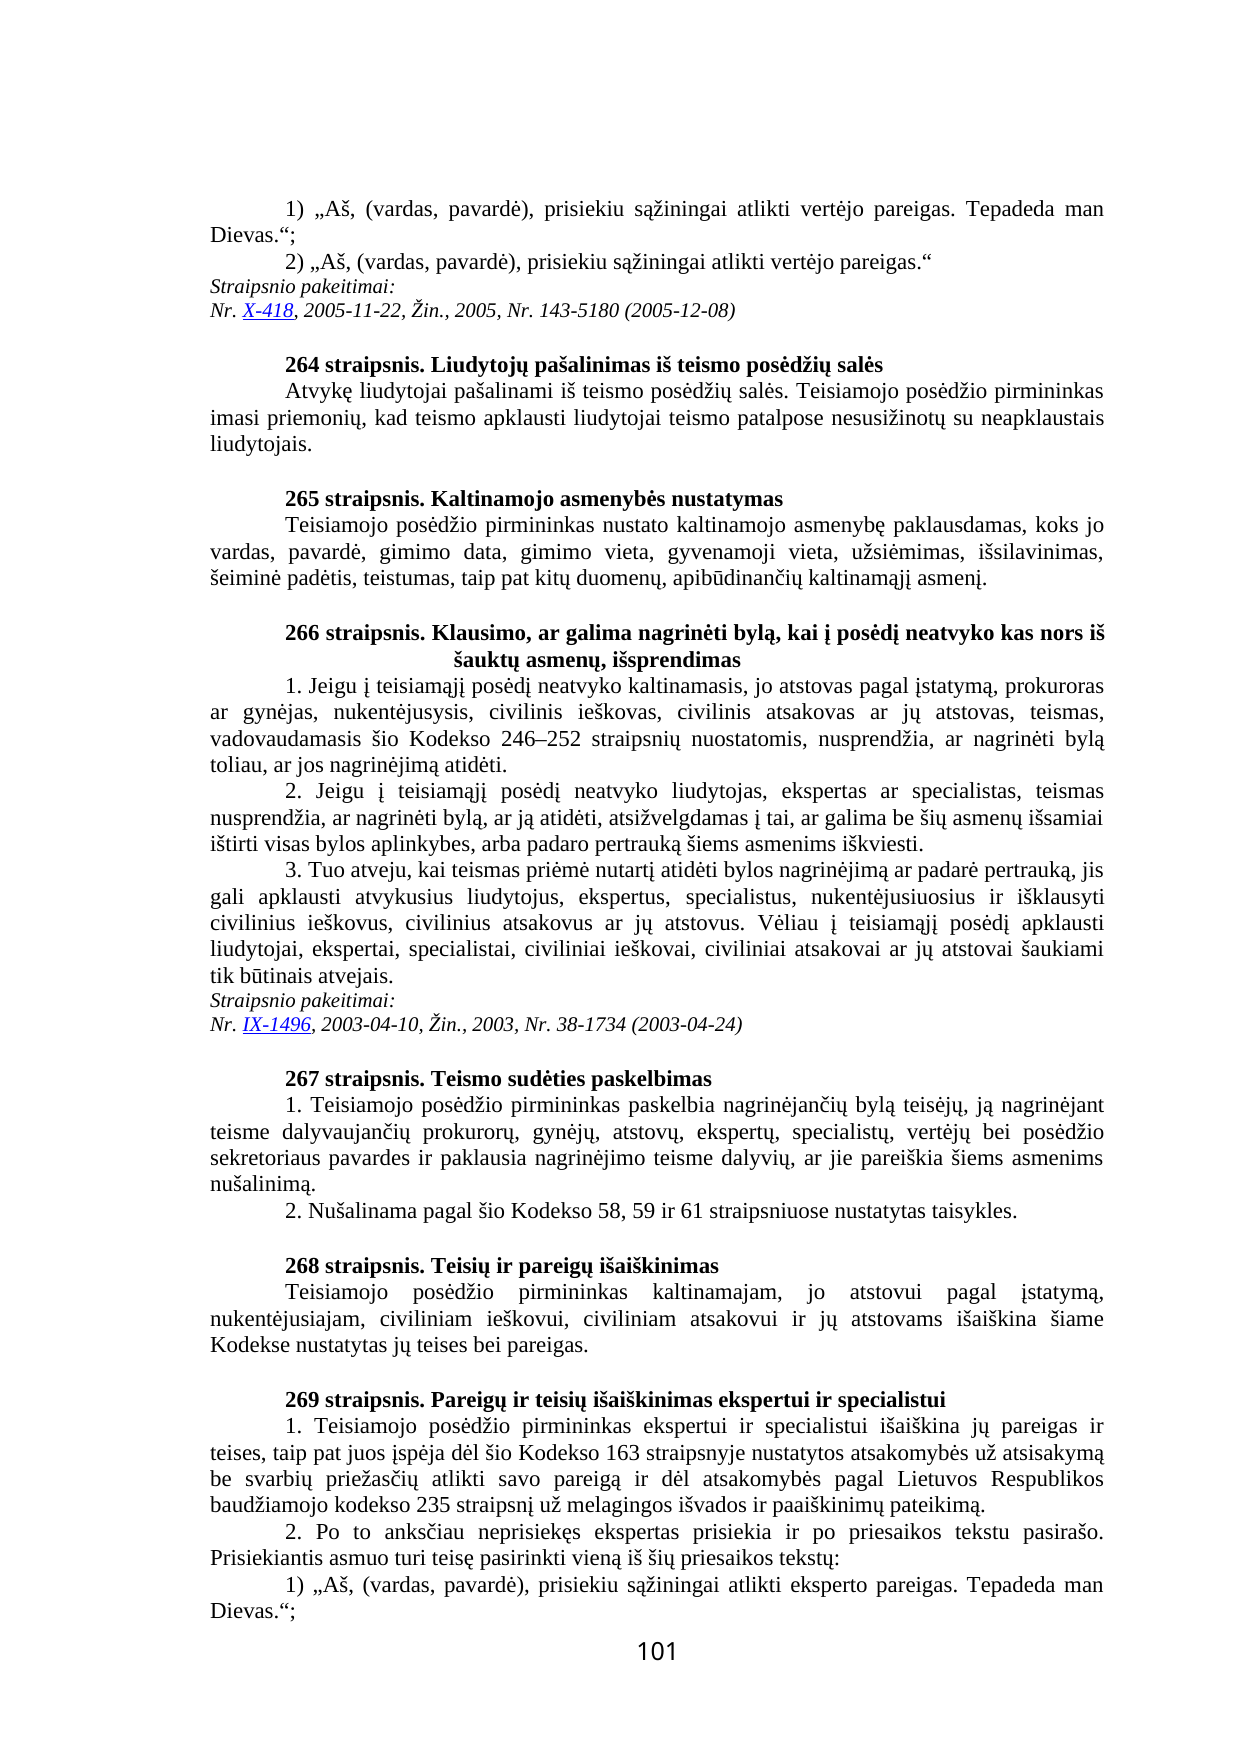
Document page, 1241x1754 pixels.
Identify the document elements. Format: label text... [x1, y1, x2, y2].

text 1) „Aš, (vardas, pavardė), prisiekiu sąžiningai atlikti vertėjo pareigas. Tepadeda man Dievas.“; [210, 195, 1106, 248]
text 2. Jeigu į teisiamąjį posėdį neatvyko liudytojas, ekspertas ar specialistas, teismas nusprendžia, ar nagrinėti bylą, ar ją atidėti, atsižvelgdamas į tai, ar galima be šių asmenų išsamiai ištirti visas bylos aplinkybes, arba padaro pertrauką šiems asmenims iškviesti. [210, 777, 1106, 856]
text 1. Teisiamojo posėdžio pirmininkas paskelbia nagrinėjančių bylą teisėjų, ją nagrinėjant teisme dalyvaujančių prokurorų, gynėjų, atstovų, ekspertų, specialistų, vertėjų bei posėdžio sekretoriaus pavardes ir paklausia nagrinėjimo teisme dalyvių, ar jie pareiškia šiems asmenims nušalinimą. [210, 1091, 1106, 1197]
text 266 straipsnis. Klausimo, ar galima nagrinėti bylą, kai į posėdį neatvyko kas nors iš šauktų asmenų, išsprendimas [285, 619, 1106, 672]
text 3. Tuo atveju, kai teismas priėmė nutartį atidėti bylos nagrinėjimą ar padarė pertrauką, jis gali apklausti atvykusius liudytojus, ekspertus, specialistus, nukentėjusiuosius ir išklausyti civilinius ieškovus, civilinius atsakovus ar jų atstovus. Vėliau į teisiamąjį posėdį apklausti liudytojai, ekspertai, specialistai, civiliniai ieškovai, civiliniai atsakovai ar jų atstovai šaukiami tik būtinais atvejais. [210, 856, 1106, 988]
text 268 straipsnis. Teisių ir pareigų išaiškinimas [210, 1252, 1106, 1278]
text 1. Teisiamojo posėdžio pirmininkas ekspertui ir specialistui išaiškina jų pareigas ir teises, taip pat juos įspėja dėl šio Kodekso 163 straipsnyje nustatytos atsakomybės už atsisakymą be svarbių priežasčių atlikti savo pareigą ir dėl atsakomybės pagal Lietuvos Respublikos baudžiamojo kodekso 235 straipsnį už melagingos išvados ir paaiškinimų pateikimą. [210, 1412, 1106, 1518]
text Atvykę liudytojai pašalinami iš teismo posėdžių salės. Teisiamojo posėdžio pirmininkas imasi priemonių, kad teismo apklausti liudytojai teismo patalpose nesusižinotų su neapklaustais liudytojais. [210, 377, 1106, 456]
text Straipsnio pakeitimai: [210, 274, 1106, 298]
text Teisiamojo posėdžio pirmininkas nustato kaltinamojo asmenybę paklausdamas, koks jo vardas, pavardė, gimimo data, gimimo vieta, gyvenamoji vieta, užsiėmimas, išsilavinimas, šeiminė padėtis, teistumas, taip pat kitų duomenų, apibūdinančių kaltinamąjį asmenį. [210, 511, 1106, 591]
text 1. Jeigu į teisiamąjį posėdį neatvyko kaltinamasis, jo atstovas pagal įstatymą, prokuroras ar gynėjas, nukentėjusysis, civilinis ieškovas, civilinis atsakovas ar jų atstovas, teismas, vadovaudamasis šio Kodekso 246–252 straipsnių nuostatomis, nusprendžia, ar nagrinėti bylą toliau, ar jos nagrinėjimą atidėti. [210, 672, 1106, 777]
text 265 straipsnis. Kaltinamojo asmenybės nustatymas [210, 485, 1106, 511]
text 1) „Aš, (vardas, pavardė), prisiekiu sąžiningai atlikti eksperto pareigas. Tepadeda man Dievas.“; [210, 1571, 1106, 1623]
text 2. Po to anksčiau neprisiekęs ekspertas prisiekia ir po priesaikos tekstu pasirašo. Prisiekiantis asmuo turi teisę pasirinkti vieną iš šių priesaikos tekstų: [210, 1518, 1106, 1571]
text 2) „Aš, (vardas, pavardė), prisiekiu sąžiningai atlikti vertėjo pareigas.“ [210, 248, 1106, 274]
text 269 straipsnis. Pareigų ir teisių išaiškinimas ekspertui ir specialistui [210, 1386, 1106, 1412]
text 264 straipsnis. Liudytojų pašalinimas iš teismo posėdžių salės [210, 351, 1106, 377]
text 2. Nušalinama pagal šio Kodekso 58, 59 ir 61 straipsniuose nustatytas taisykles. [210, 1197, 1106, 1223]
text Straipsnio pakeitimai: [210, 988, 1106, 1012]
text Nr. IX-1496, 2003-04-10, Žin., 2003, Nr. 38-1734 (2003-04-24) [210, 1012, 1106, 1036]
text Teisiamojo posėdžio pirmininkas kaltinamajam, jo atstovui pagal įstatymą, nukentėjusiajam, civiliniam ieškovui, civiliniam atsakovui ir jų atstovams išaiškina šiame Kodekse nustatytas jų teises bei pareigas. [210, 1278, 1106, 1357]
text Nr. X-418, 2005-11-22, Žin., 2005, Nr. 143-5180 (2005-12-08) [210, 298, 1106, 322]
text 267 straipsnis. Teismo sudėties paskelbimas [210, 1065, 1106, 1091]
